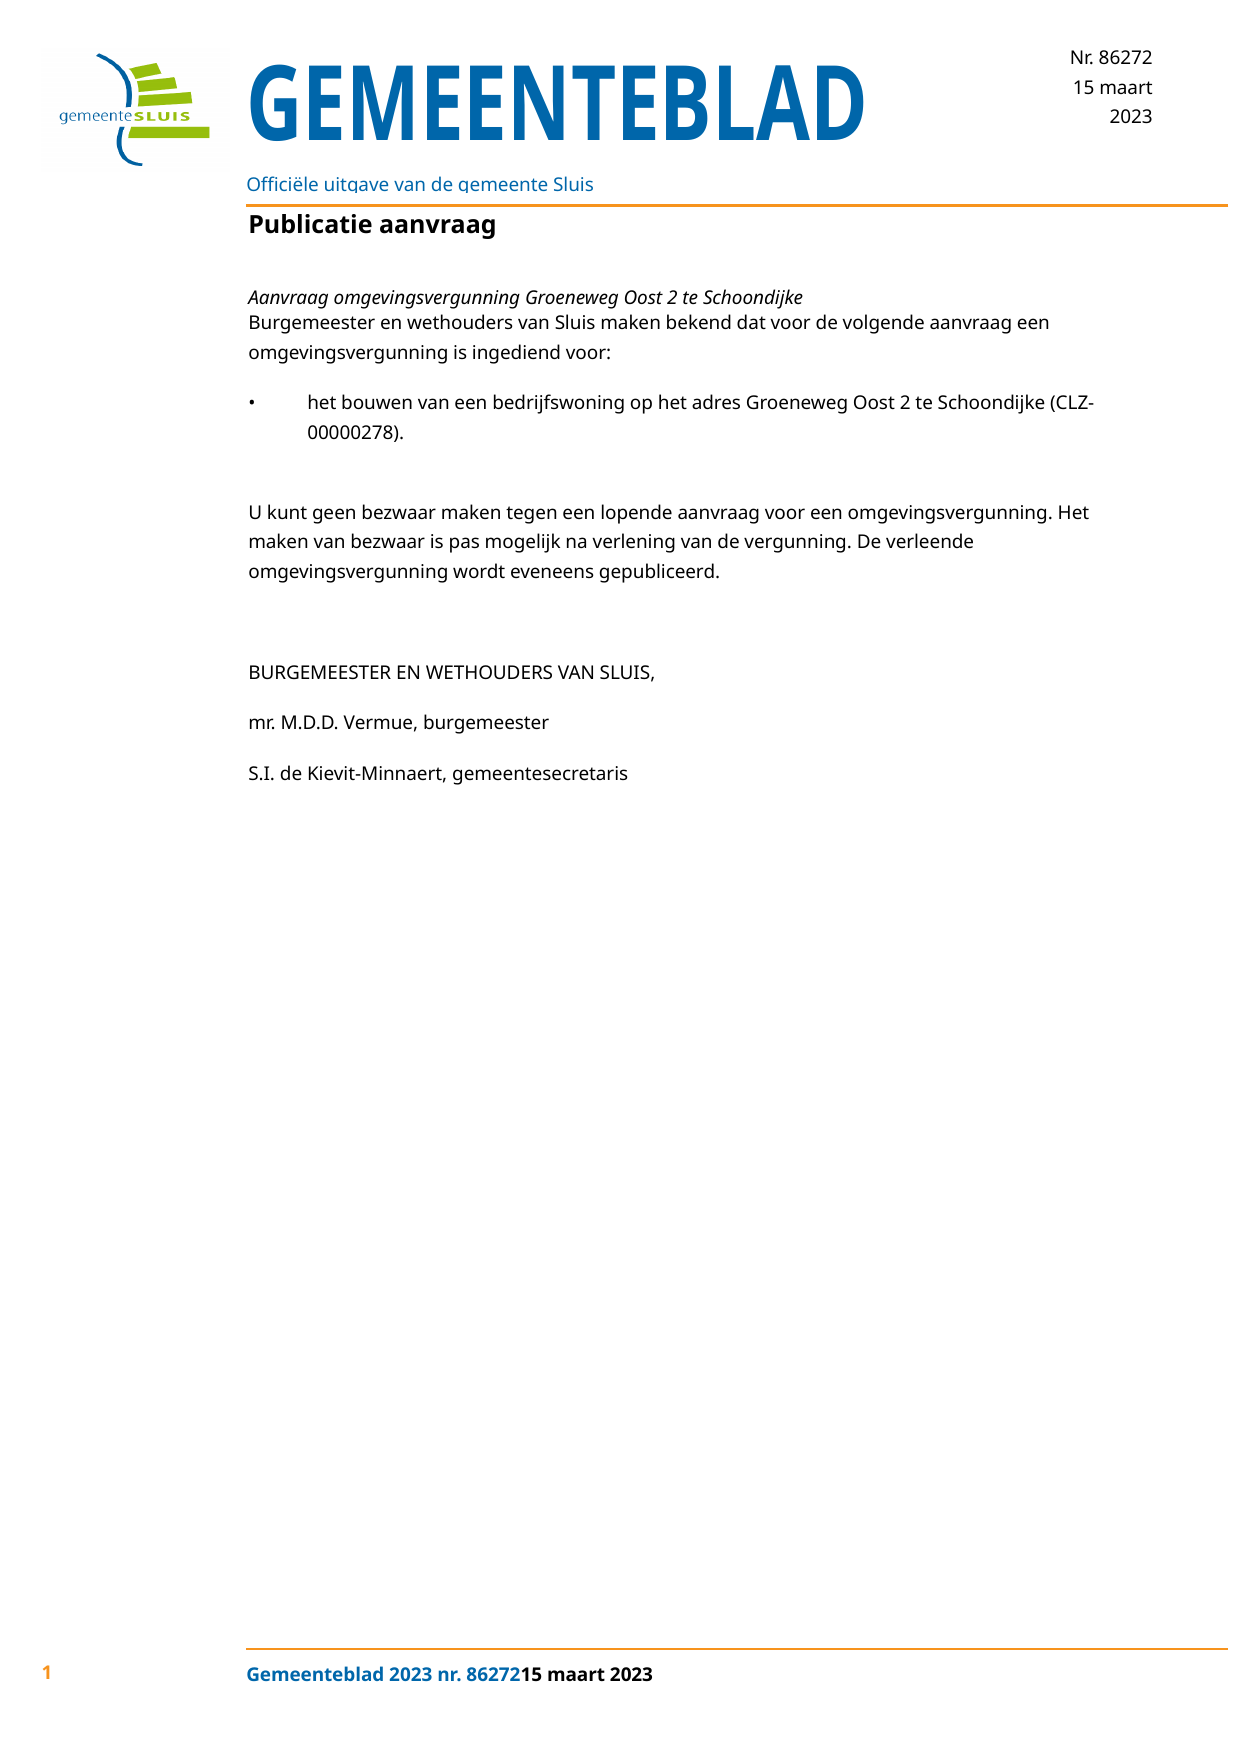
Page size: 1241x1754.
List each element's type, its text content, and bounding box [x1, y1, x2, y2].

list het bouwen van een bedrijfswoning op het adres Groeneweg Oost 2 te Schoondijke (CLZ-00000278). [248, 389, 1152, 445]
text BURGEMEESTER EN WETHOUDERS VAN SLUIS, [248, 659, 1152, 685]
text U kunt geen bezwaar maken tegen een lopende aanvraag voor een omgevingsvergunning. Het maken van bezwaar is pas mogelijk na verlening van de vergunning. De verleende omgevingsvergunning wordt eveneens gepubliceerd. [248, 499, 1152, 584]
text Publicatie aanvraag [248, 207, 1152, 241]
text mr. M.D.D. Vermue, burgemeester [248, 709, 1152, 735]
text S.I. de Kievit-Minnaert, gemeentesecretaris [248, 760, 1152, 786]
picture [41, 47, 231, 172]
text Burgemeester en wethouders van Sluis maken bekend dat voor de volgende aanvraag een omgevingsvergunning is ingediend voor: [248, 309, 1152, 365]
text Aanvraag omgevingsvergunning Groeneweg Oost 2 te Schoondijke [248, 284, 1152, 309]
